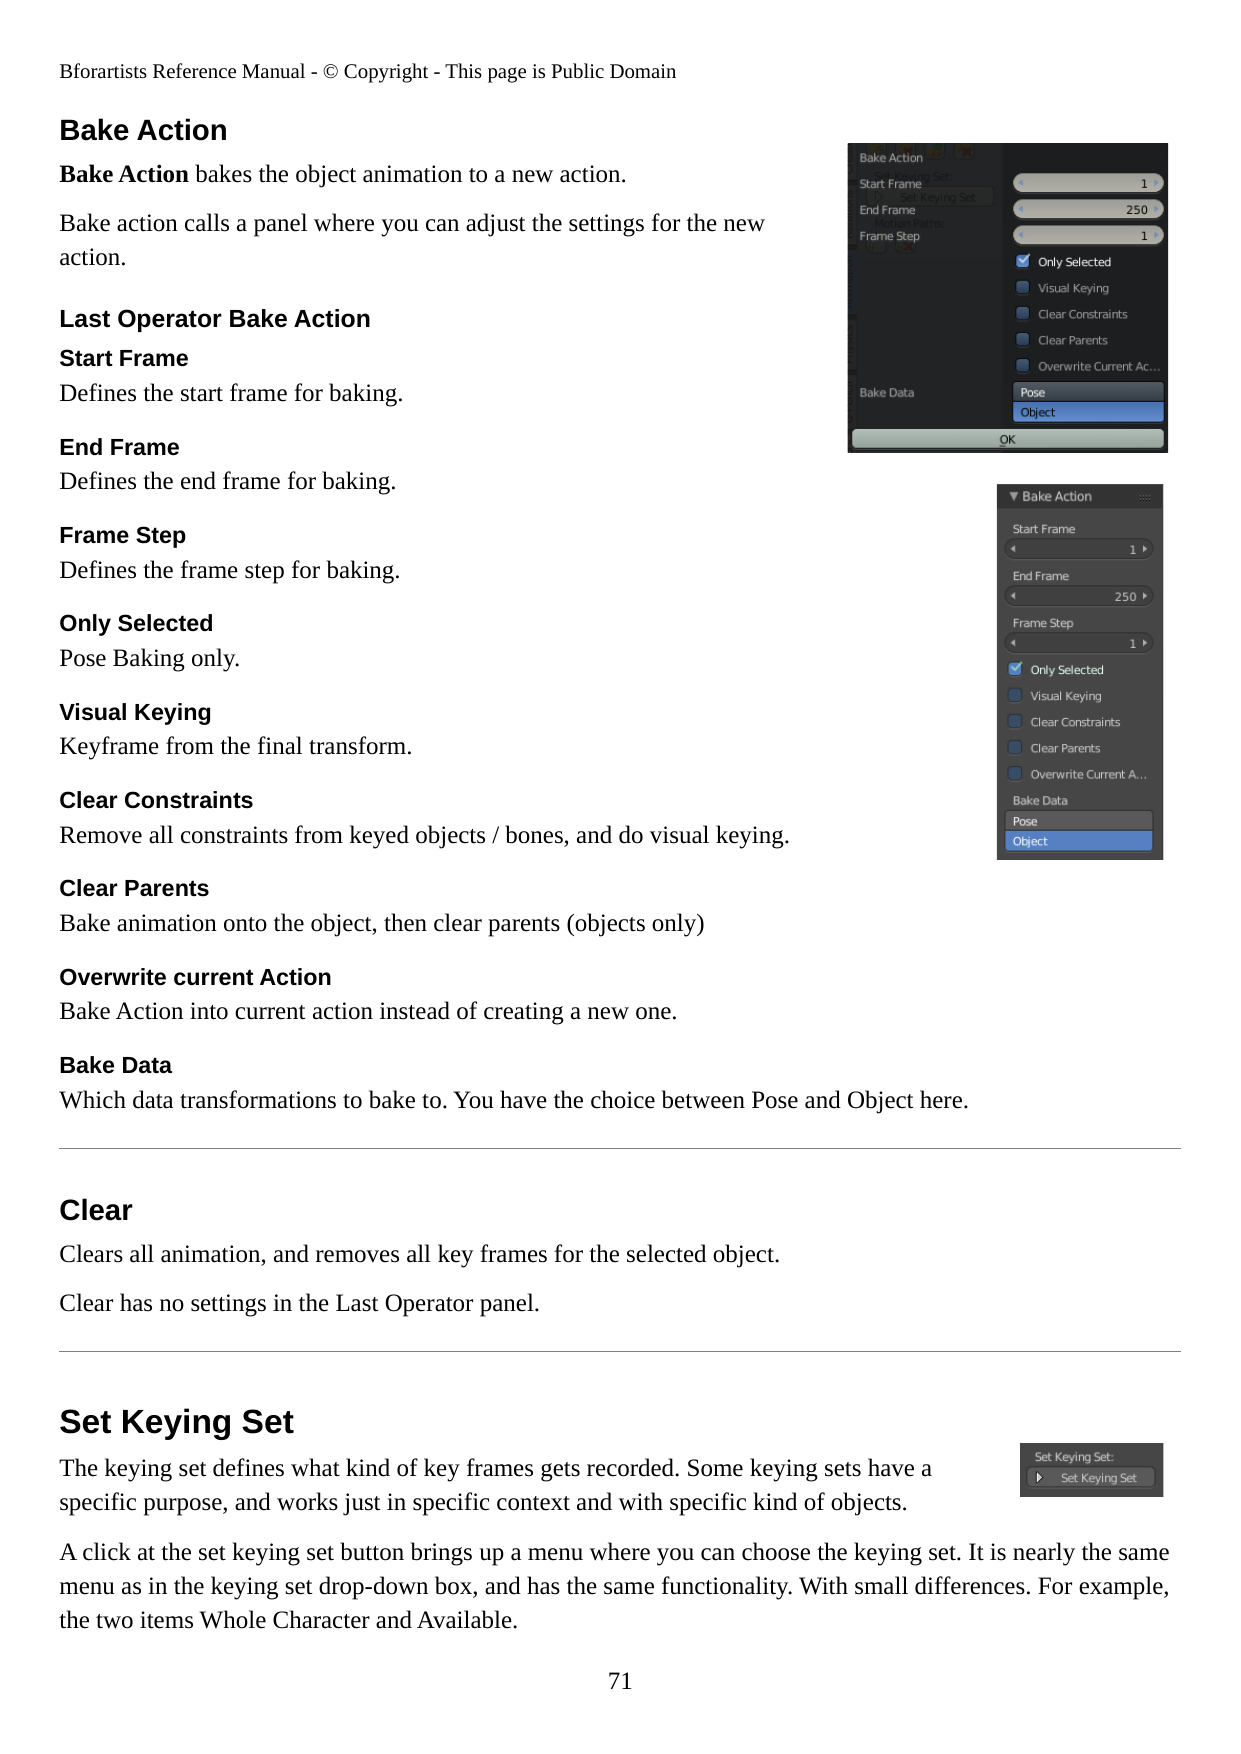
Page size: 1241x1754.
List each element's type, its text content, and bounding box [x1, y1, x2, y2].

text Remove all constraints from keyed objects / bones, and do visual keying. [59, 820, 996, 848]
picture [996, 484, 1164, 860]
subtitle Set Keying Set [59, 1402, 1181, 1441]
subtitle Bake Data [59, 1052, 1181, 1078]
subtitle [1164, 787, 1181, 813]
subtitle Start Frame [59, 345, 847, 372]
text Bake animation onto the object, then clear parents (objects only) [59, 908, 1181, 937]
subtitle Visual Keying [59, 698, 996, 725]
subtitle Only Selected [59, 610, 996, 637]
text Keyframe from the final transform. [59, 731, 996, 760]
text Clear has no settings in the Last Operator panel. [59, 1288, 1181, 1317]
text Which data transformations to bake to. You have the choice between Pose and Object here. [59, 1085, 1181, 1113]
subtitle [1164, 522, 1181, 548]
subtitle Overwrite current Action [59, 963, 1181, 990]
subtitle [1164, 610, 1181, 637]
text Pose Baking only. [59, 643, 996, 672]
subtitle [1169, 345, 1181, 372]
text Defines the end frame for baking. [59, 466, 1181, 495]
text Clears all animation, and removes all key frames for the selected object. [59, 1239, 1181, 1267]
text [1164, 643, 1181, 672]
subtitle Clear [59, 1192, 1181, 1226]
text Bake action calls a panel where you can adjust the settings for the new action. [59, 208, 847, 271]
picture [847, 143, 1169, 453]
text A click at the set keying set button brings up a menu where you can choose the keying set. It is nearly the same menu as in the keying set drop-down box, and has the same functionality. With small differences. For example, the two items Whole Character and Available. [59, 1537, 1181, 1634]
text Bake Action into current action instead of creating a new one. [59, 996, 1181, 1025]
text Defines the start frame for baking. [59, 378, 847, 407]
subtitle Last Operator Bake Action [59, 304, 847, 332]
picture [1020, 1443, 1164, 1497]
text The keying set defines what kind of key frames gets recorded. Some keying sets have a specific purpose, and works just in specific context and with specific kind of objects. [59, 1453, 1181, 1516]
subtitle End Frame [59, 433, 1181, 460]
subtitle [1164, 698, 1181, 725]
text Defines the frame step for baking. [59, 555, 996, 583]
subtitle Bake Action [59, 113, 1181, 146]
subtitle Clear Parents [59, 875, 1181, 902]
subtitle Clear Constraints [59, 787, 996, 813]
subtitle Frame Step [59, 522, 996, 548]
text Bake Action bakes the object animation to a new action. [59, 159, 847, 188]
